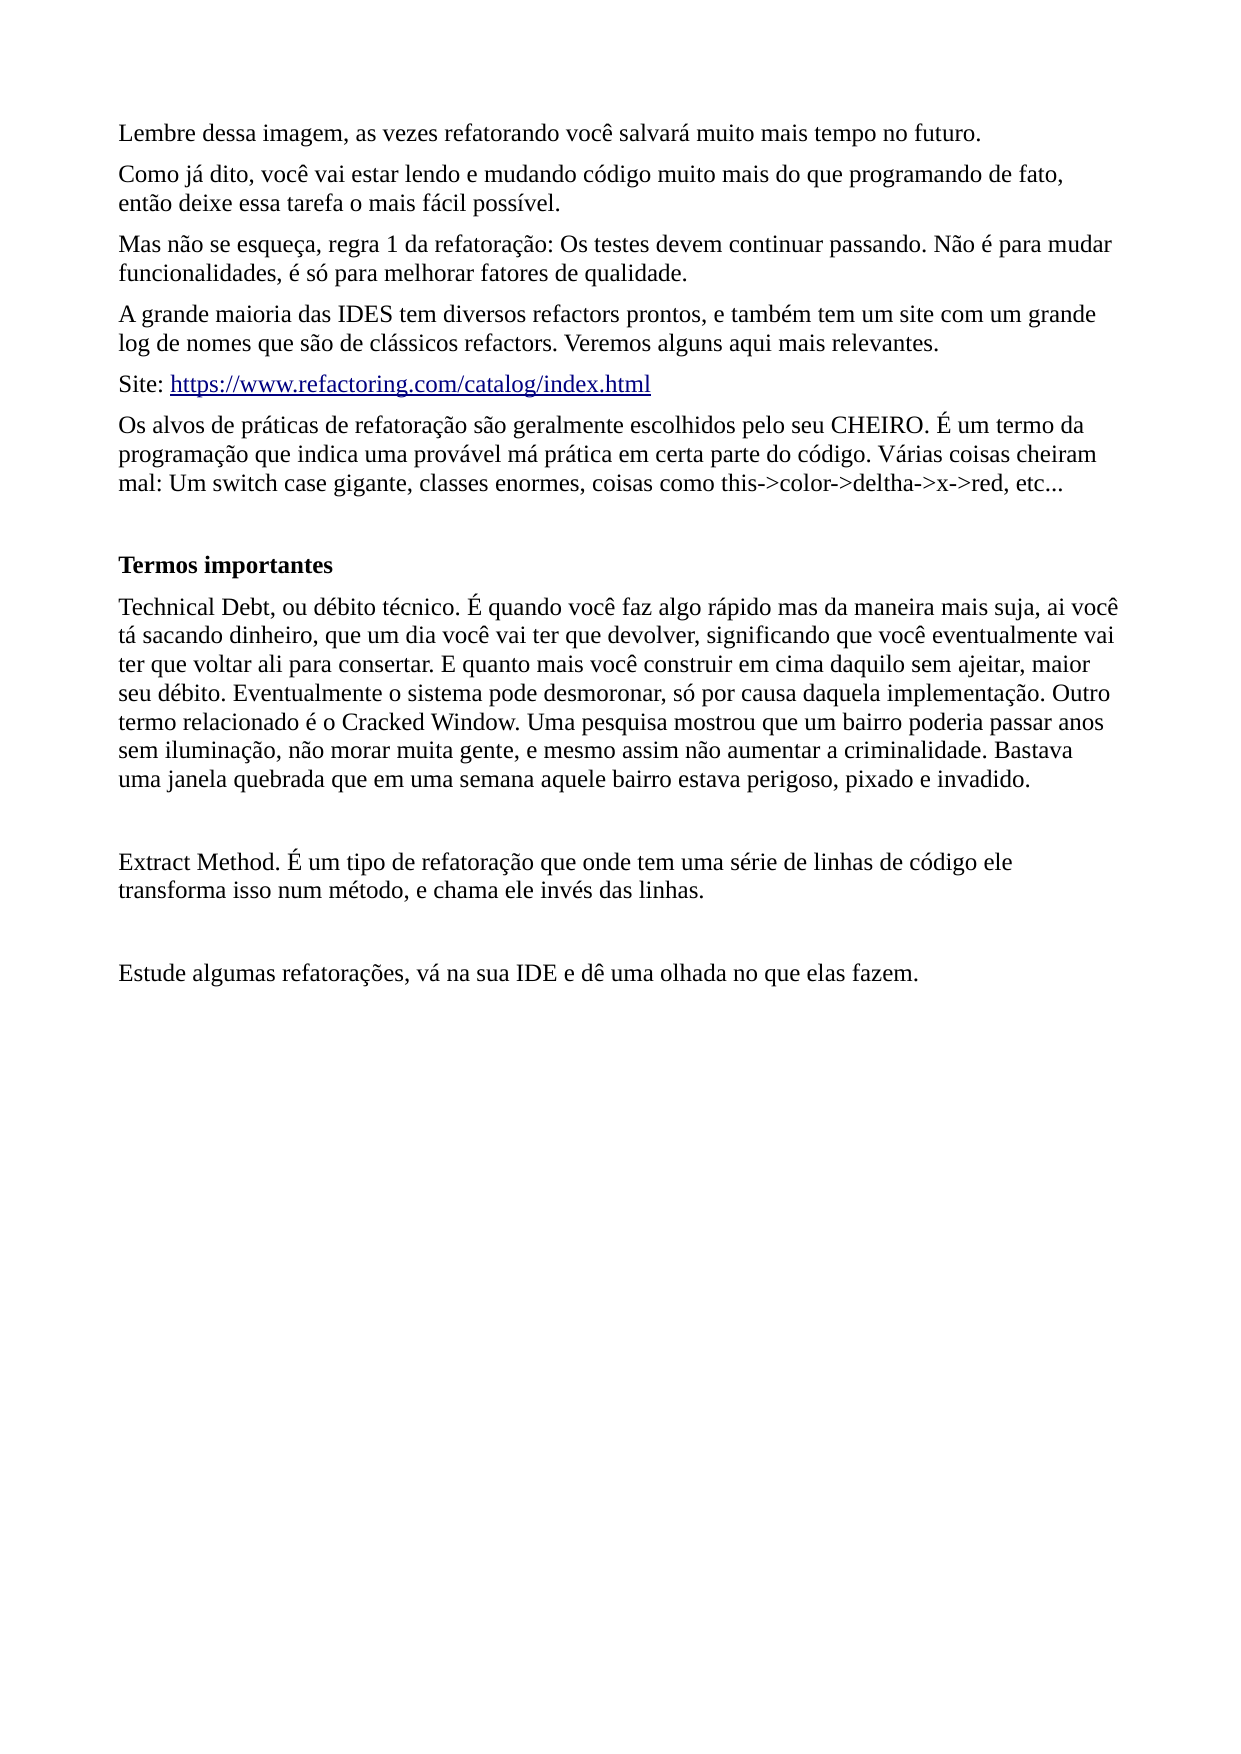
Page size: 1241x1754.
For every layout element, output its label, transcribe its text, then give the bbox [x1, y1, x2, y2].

text Lembre dessa imagem, as vezes refatorando você salvará muito mais tempo no futuro. [118, 118, 1122, 147]
text Como já dito, você vai estar lendo e mudando código muito mais do que programando de fato, então deixe essa tarefa o mais fácil possível. [118, 159, 1122, 217]
text Technical Debt, ou débito técnico. É quando você faz algo rápido mas da maneira mais suja, ai você tá sacando dinheiro, que um dia você vai ter que devolver, significando que você eventualmente vai ter que voltar ali para consertar. E quanto mais você construir em cima daquilo sem ajeitar, maior seu débito. Eventualmente o sistema pode desmoronar, só por causa daquela implementação. Outro termo relacionado é o Cracked Window. Uma pesquisa mostrou que um bairro poderia passar anos sem iluminação, não morar muita gente, e mesmo assim não aumentar a criminalidade. Bastava uma janela quebrada que em uma semana aquele bairro estava perigoso, pixado e invadido. [118, 592, 1122, 793]
text Mas não se esqueça, regra 1 da refatoração: Os testes devem continuar passando. Não é para mudar funcionalidades, é só para melhorar fatores de qualidade. [118, 229, 1122, 287]
text Extract Method. É um tipo de refatoração que onde tem uma série de linhas de código ele transforma isso num método, e chama ele invés das linhas. [118, 847, 1122, 904]
text Termos importantes [118, 551, 1122, 579]
text Estude algumas refatorações, vá na sua IDE e dê uma olhada no que elas fazem. [118, 958, 1122, 987]
text Os alvos de práticas de refatoração são geralmente escolhidos pelo seu CHEIRO. É um termo da programação que indica uma provável má prática em certa parte do código. Várias coisas cheiram mal: Um switch case gigante, classes enormes, coisas como this->color->deltha->x->red, etc... [118, 411, 1122, 497]
text A grande maioria das IDES tem diversos refactors prontos, e também tem um site com um grande log de nomes que são de clássicos refactors. Veremos alguns aqui mais relevantes. [118, 299, 1122, 357]
text Site: https://www.refactoring.com/catalog/index.html [118, 369, 1122, 398]
